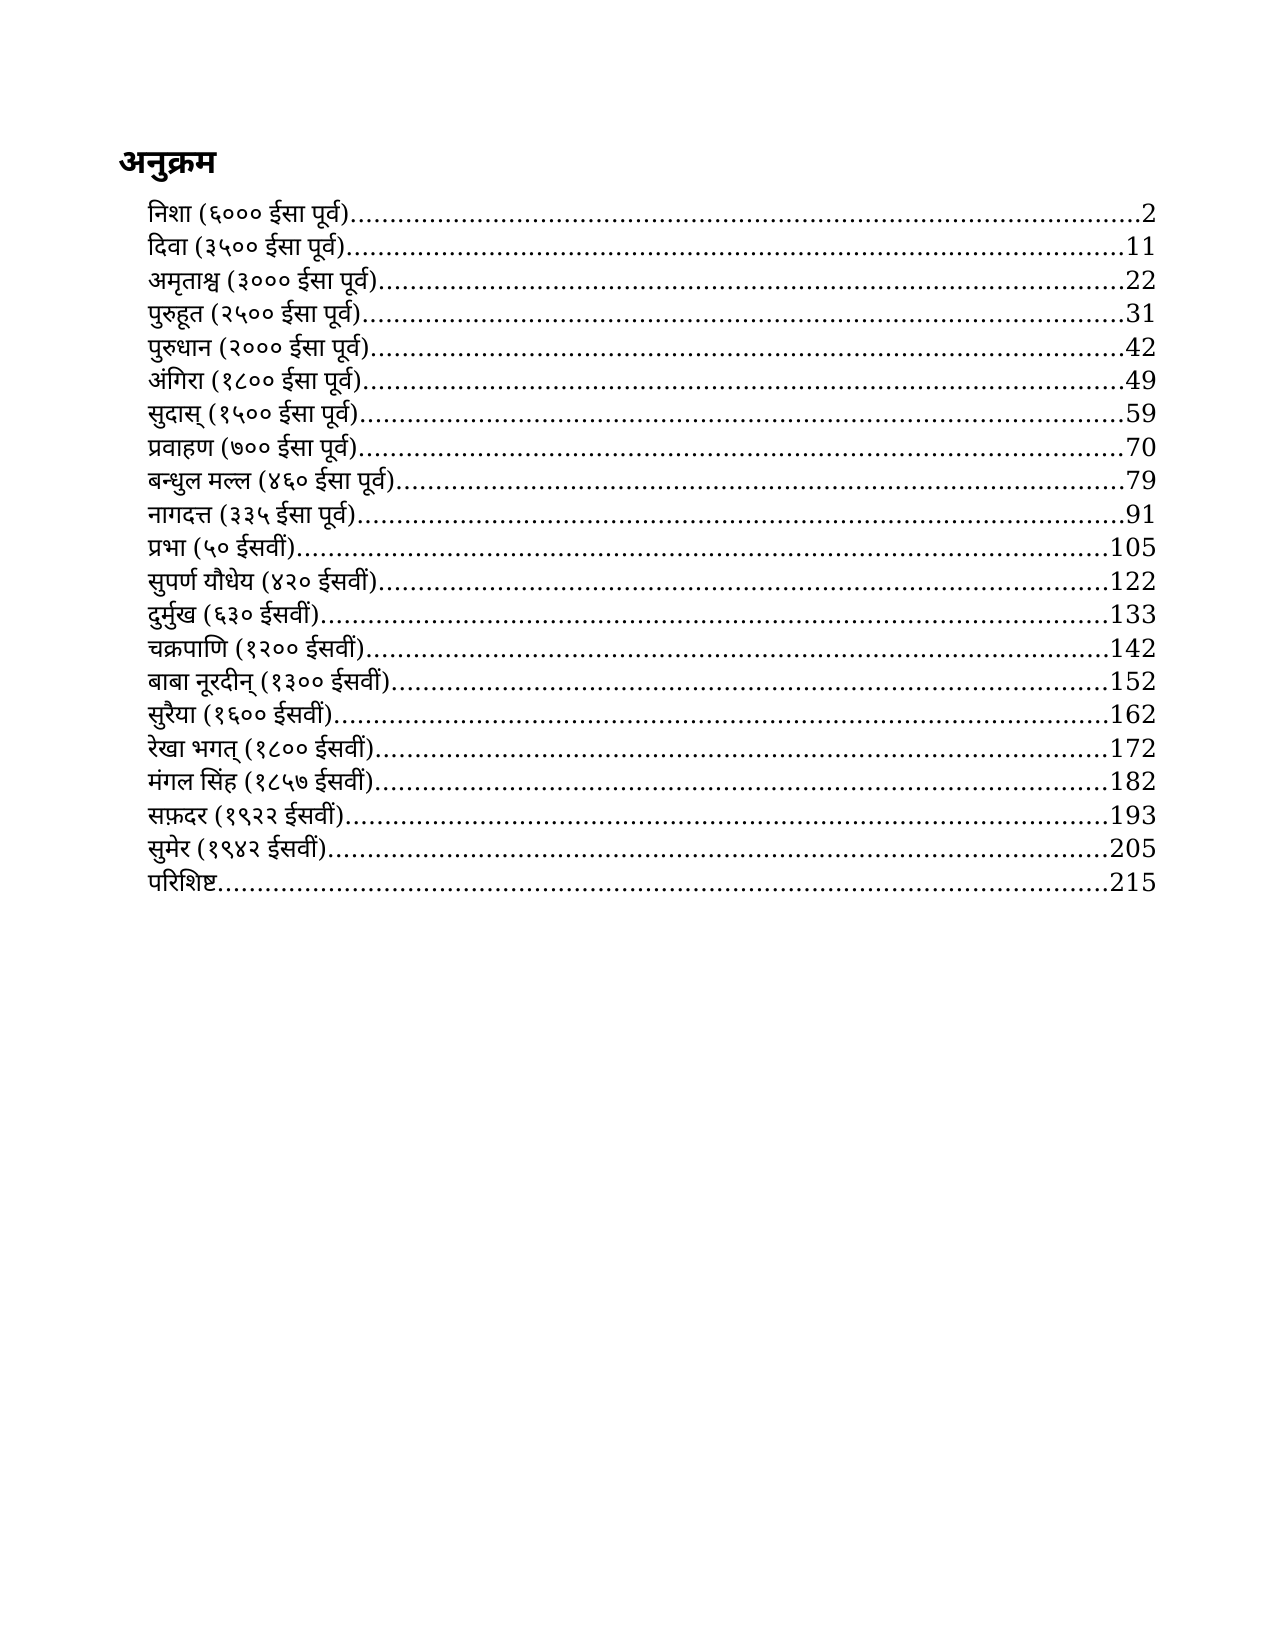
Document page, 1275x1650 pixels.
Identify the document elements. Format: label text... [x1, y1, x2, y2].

text सुदास् (१५०० ईसा पूर्व) 59 [148, 400, 1157, 433]
text बाबा नूरदीन् (१३०० ईसवीं) 152 [148, 667, 1157, 701]
text मंगल सिंह (१८५७ ईसवीं) 182 [148, 767, 1157, 801]
text अमृताश्व (३००० ईसा पूर्व) 22 [148, 266, 1157, 299]
subtitle अनुक्रम [118, 143, 1157, 187]
text दुर्मुख (६३० ईसवीं) 133 [148, 600, 1157, 634]
text प्रभा (५० ईसवीं) 105 [148, 533, 1157, 567]
text सुपर्ण यौधेय (४२० ईसवीं) 122 [148, 567, 1157, 600]
text सुमेर (१९४२ ईसवीं) 205 [148, 834, 1157, 868]
text प्रवाहण (७०० ईसा पूर्व) 70 [148, 433, 1157, 467]
text रेखा भगत् (१८०० ईसवीं) 172 [148, 734, 1157, 767]
text निशा (६००० ईसा पूर्व) 2 [148, 199, 1157, 232]
text परिशिष्ट 215 [148, 868, 1157, 901]
text बन्धुल मल्ल (४६० ईसा पूर्व) 79 [148, 467, 1157, 500]
text पुरुहूत (२५०० ईसा पूर्व) 31 [148, 299, 1157, 333]
text पुरुधान (२००० ईसा पूर्व) 42 [148, 333, 1157, 366]
text सफ़दर (१९२२ ईसवीं) 193 [148, 801, 1157, 834]
text अंगिरा (१८०० ईसा पूर्व) 49 [148, 366, 1157, 400]
text दिवा (३५०० ईसा पूर्व) 11 [148, 232, 1157, 266]
text चक्रपाणि (१२०० ईसवीं) 142 [148, 634, 1157, 667]
text नागदत्त (३३५ ईसा पूर्व) 91 [148, 500, 1157, 533]
text सुरैया (१६०० ईसवीं) 162 [148, 701, 1157, 734]
